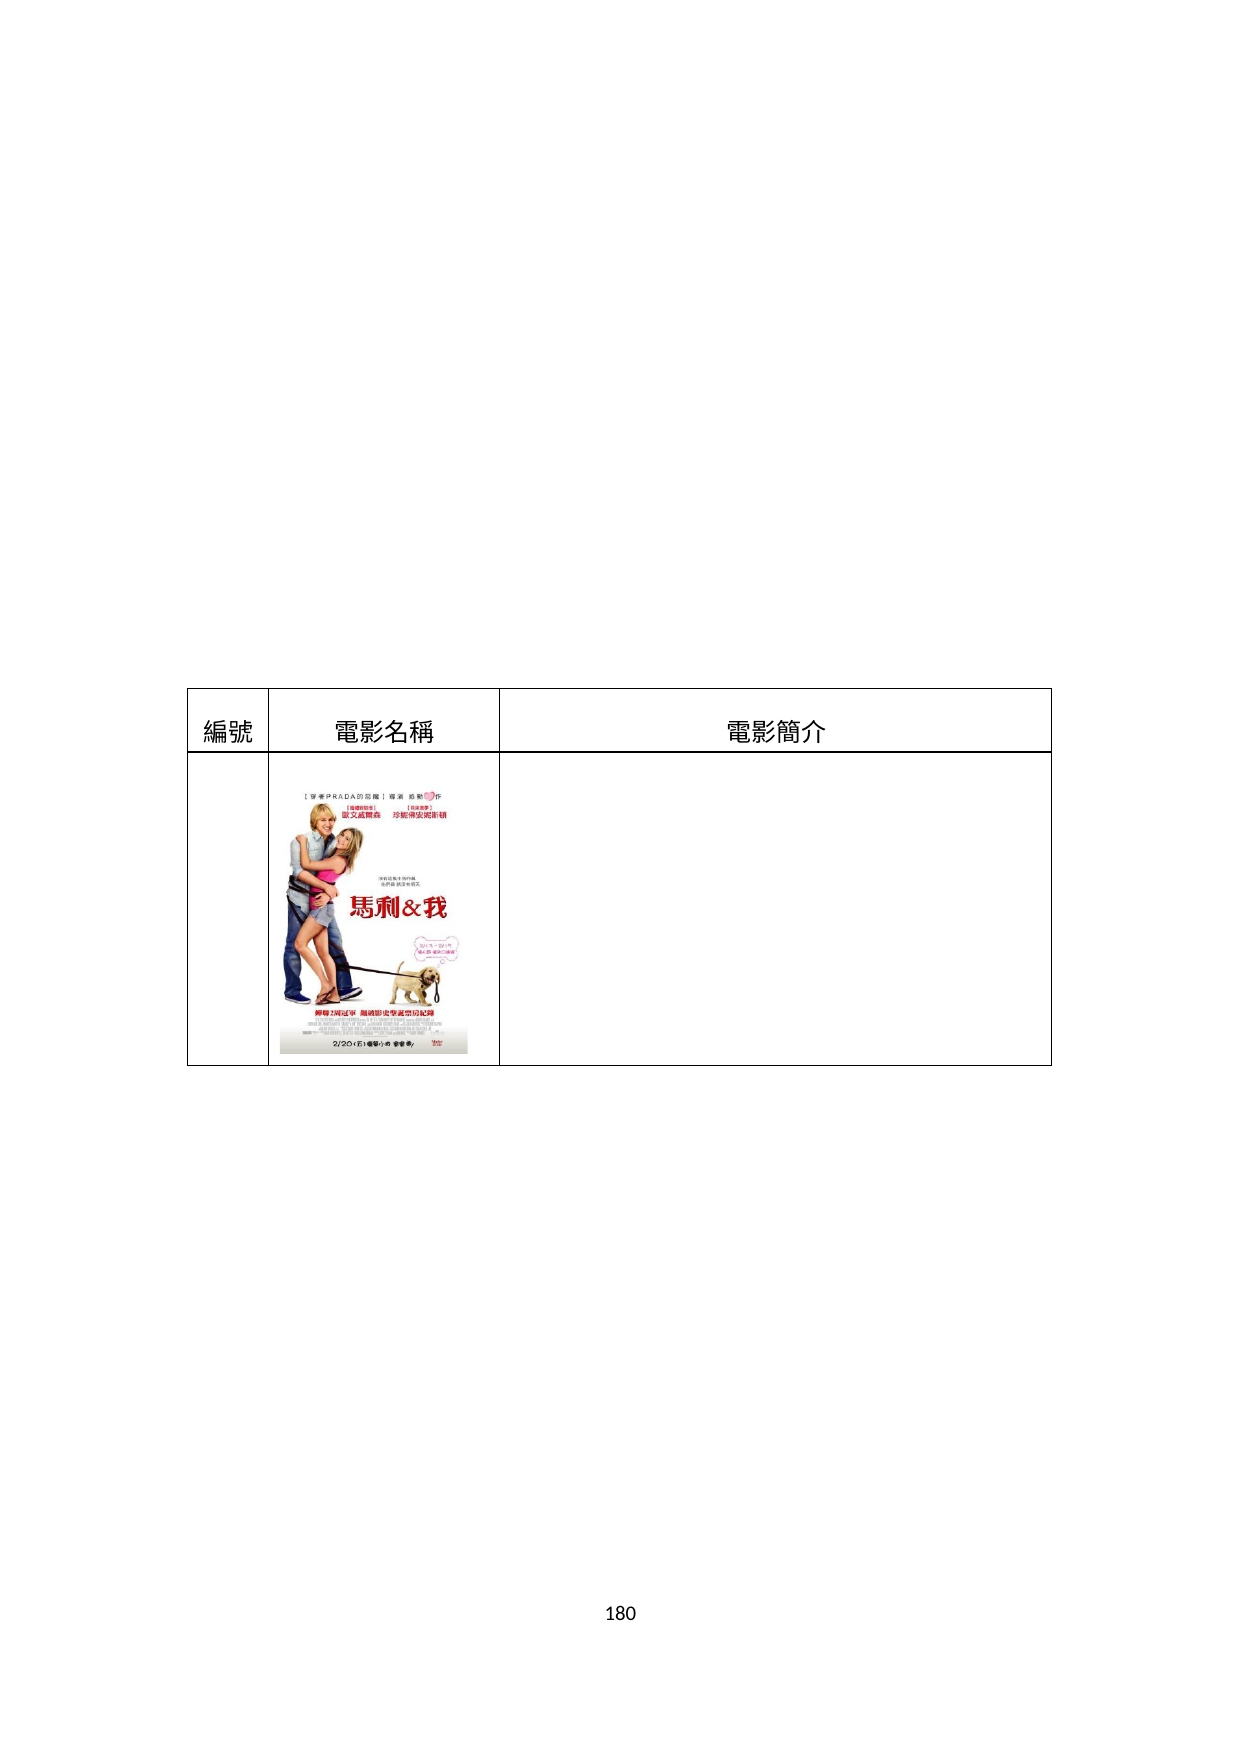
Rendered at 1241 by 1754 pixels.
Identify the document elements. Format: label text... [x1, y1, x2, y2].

table_cell [500, 753, 1051, 1065]
table_cell [188, 753, 268, 1065]
table_header 電影簡介 [500, 689, 1051, 751]
table_header 編號 [188, 689, 268, 751]
table_header 電影名稱 [269, 689, 499, 751]
table_cell [269, 753, 499, 1065]
